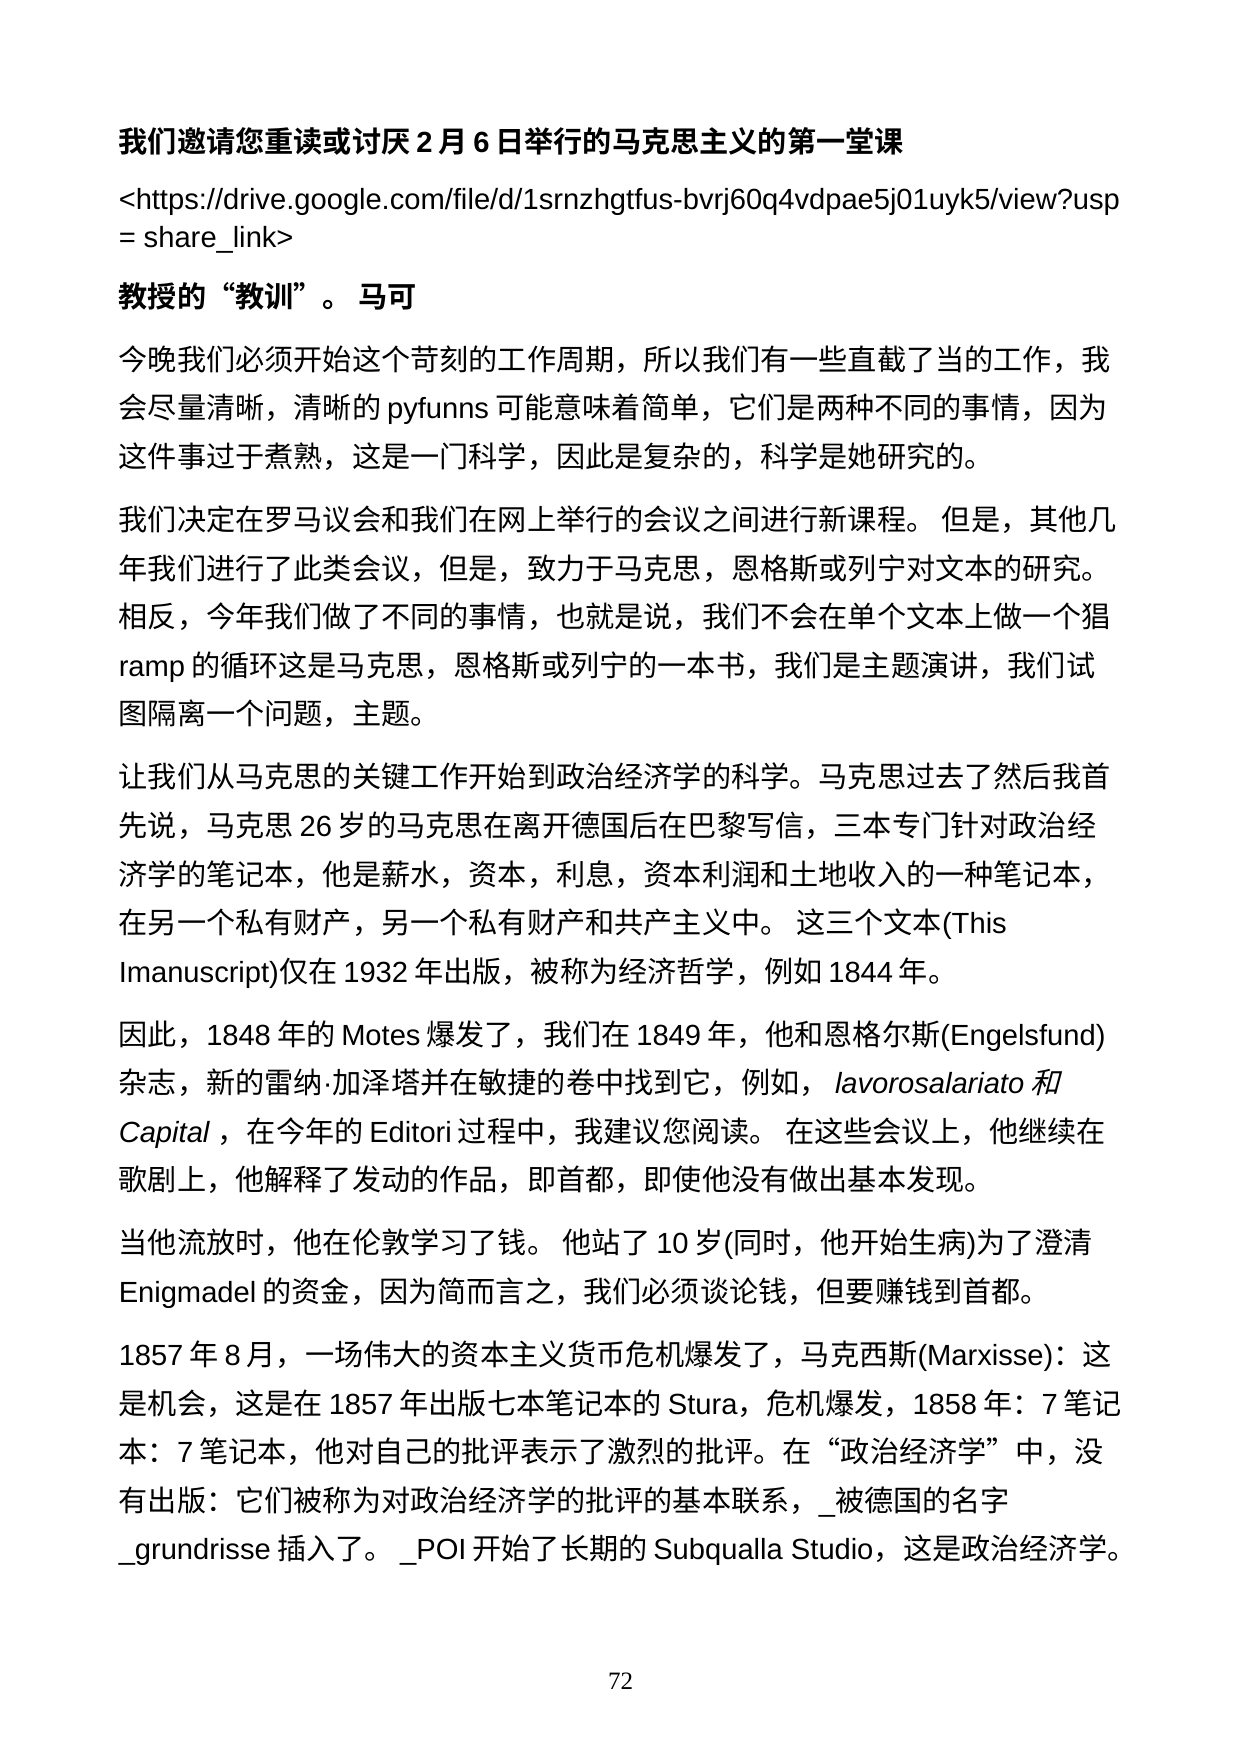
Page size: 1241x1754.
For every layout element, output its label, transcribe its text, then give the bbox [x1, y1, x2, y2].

text 当他流放时，他在伦敦学习了钱。 他站了10岁(同时，他开始生病)为了澄清Enigmadel的资金，因为简而言之，我们必须谈论钱，但要赚钱到首都。 [118, 1220, 1122, 1311]
text 我们决定在罗马议会和我们在网上举行的会议之间进行新课程。 但是，其他几年我们进行了此类会议，但是，致力于马克思，恩格斯或列宁对文本的研究。相反，今年我们做了不同的事情，也就是说，我们不会在单个文本上做一个猖ramp的循环这是马克思，恩格斯或列宁的一本书，我们是主题演讲，我们试图隔离一个问题，主题。 [118, 497, 1122, 733]
text <https://drive.google.com/file/d/1srnzhgtfus-bvrj60q4vdpae5j01uyk5/view?usp = share_link> [118, 182, 1122, 254]
text 今晚我们必须开始这个苛刻的工作周期，所以我们有一些直截了当的工作，我会尽量清晰，清晰的pyfunns可能意味着简单，它们是两种不同的事情，因为这件事过于煮熟，这是一门科学，因此是复杂的，科学是她研究的。 [118, 336, 1122, 476]
text 教授的“教训”。 马可 [118, 273, 1122, 316]
text 我们邀请您重读或讨厌2月6日举行的马克思主义的第一堂课 [118, 118, 1122, 161]
text 让我们从马克思的关键工作开始到政治经济学的科学。马克思过去了然后我首先说，马克思26岁的马克思在离开德国后在巴黎写信，三本专门针对政治经济学的笔记本，他是薪水，资本，利息，资本利润和土地收入的一种笔记本，在另一个私有财产，另一个私有财产和共产主义中。 这三个文本(This Imanuscript)仅在1932年出版，被称为经济哲学，例如1844年。 [118, 754, 1122, 990]
text 1857年8月，一场伟大的资本主义货币危机爆发了，马克西斯(Marxisse)：这是机会，这是在1857年出版七本笔记本的Stura，危机爆发，1858年：7笔记本：7笔记本，他对自己的批评表示了激烈的批评。在“政治经济学”中，没有出版：它们被称为对政治经济学的批评的基本联系，_被德国的名字_grundrisse插入了。 _POI开始了长期的Subqualla Studio，这是政治经济学。 [118, 1332, 1122, 1568]
text 因此，1848年的Motes爆发了，我们在1849年，他和恩格尔斯(Engelsfund)杂志，新的雷纳·加泽塔并在敏捷的卷中找到它，例如， lavorosalariato和Capital ，在今年的Editori过程中，我建议您阅读。 在这些会议上，他继续在歌剧上，他解释了发动的作品，即首都，即使他没有做出基本发现。 [118, 1011, 1122, 1199]
